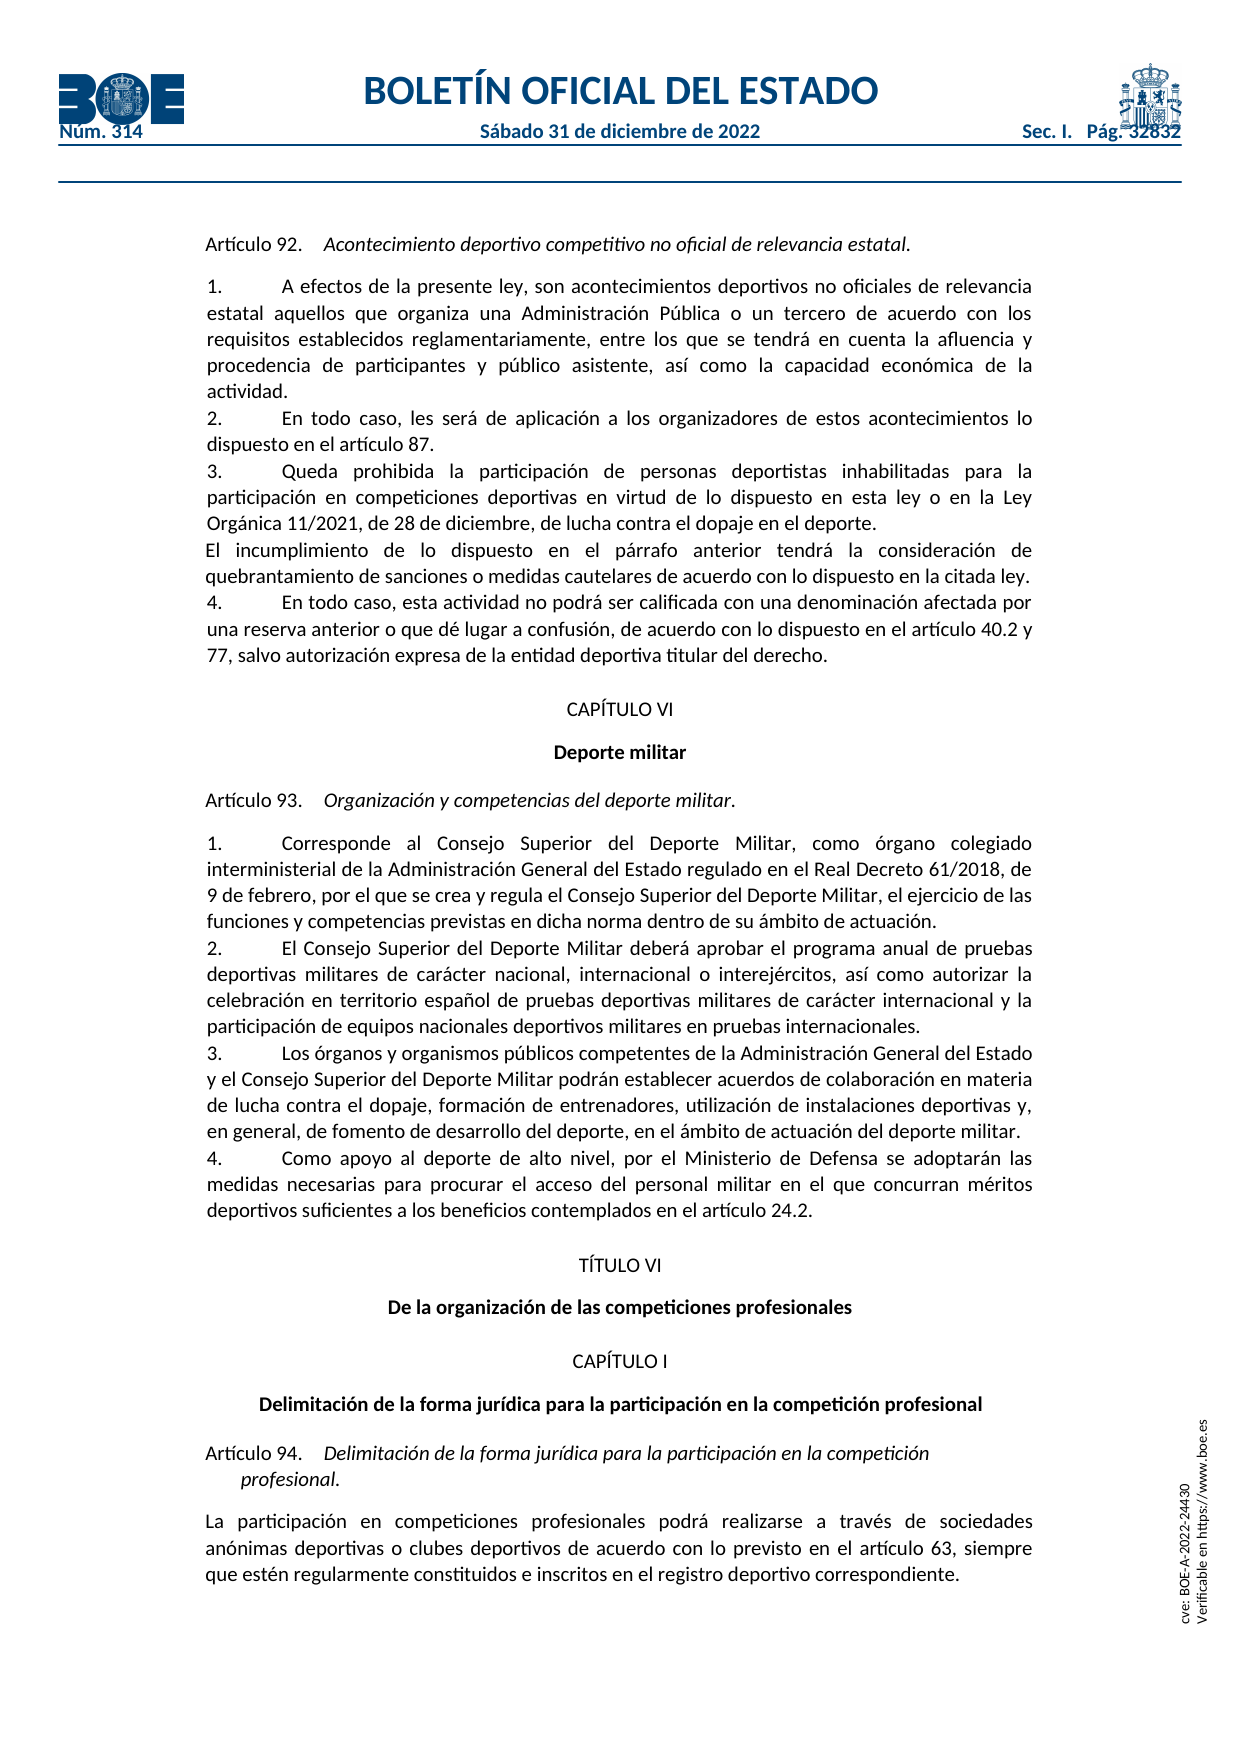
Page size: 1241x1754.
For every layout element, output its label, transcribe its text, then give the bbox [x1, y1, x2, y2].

list En todo caso, les será de aplicación a los organizadores de estos acontecimientos lo dispuesto en el artículo 87. [207, 405, 1034, 457]
text TÍTULO VI [229, 1252, 1011, 1278]
text La participación en competiciones profesionales podrá realizarse a través de sociedades anónimas deportivas o clubes deportivos de acuerdo con lo previsto en el artículo 63, siempre que estén regularmente constituidos e inscritos en el registro deportivo correspondiente. [205, 1509, 1034, 1586]
text CAPÍTULO VI [229, 697, 1011, 722]
list Queda prohibida la participación de personas deportistas inhabilitadas para la participación en competiciones deportivas en virtud de lo dispuesto en esta ley o en la Ley Orgánica 11/2021, de 28 de diciembre, de lucha contra el dopaje en el deporte. [207, 458, 1034, 536]
text Artículo 94. Delimitación de la forma jurídica para la participación en la competición profesional. [205, 1440, 1034, 1491]
text Artículo 93. Organización y competencias del deporte militar. [205, 787, 1034, 813]
text De la organización de las competiciones profesionales [208, 1294, 1032, 1320]
list Los órganos y organismos públicos competentes de la Administración General del Estado y el Consejo Superior del Deporte Militar podrán establecer acuerdos de colaboración en materia de lucha contra el dopaje, formación de entrenadores, utilización de instalaciones deportivas y, en general, de fomento de desarrollo del deporte, en el ámbito de actuación del deporte militar. [207, 1040, 1034, 1144]
text CAPÍTULO I [229, 1349, 1011, 1374]
list El Consejo Superior del Deporte Militar deberá aprobar el programa anual de pruebas deportivas militares de carácter nacional, internacional o interejércitos, así como autorizar la celebración en territorio español de pruebas deportivas militares de carácter internacional y la participación de equipos nacionales deportivos militares en pruebas internacionales. [207, 935, 1034, 1039]
text Artículo 92. Acontecimiento deportivo competitivo no oficial de relevancia estatal. [205, 231, 1034, 257]
list En todo caso, esta actividad no podrá ser calificada con una denominación afectada por una reserva anterior o que dé lugar a confusión, de acuerdo con lo dispuesto en el artículo 40.2 y 77, salvo autorización expresa de la entidad deportiva titular del derecho. [207, 589, 1034, 667]
text Deporte militar [208, 739, 1032, 764]
list Como apoyo al deporte de alto nivel, por el Ministerio de Defensa se adoptarán las medidas necesarias para procurar el acceso del personal militar en el que concurran méritos deportivos suficientes a los beneficios contemplados en el artículo 24.2. [207, 1145, 1034, 1223]
text Delimitación de la forma jurídica para la participación en la competición profesional [208, 1391, 1034, 1417]
text El incumplimiento de lo dispuesto en el párrafo anterior tendrá la consideración de quebrantamiento de sanciones o medidas cautelares de acuerdo con lo dispuesto en la citada ley. [205, 537, 1034, 588]
list Corresponde al Consejo Superior del Deporte Militar, como órgano colegiado interministerial de la Administración General del Estado regulado en el Real Decreto 61/2018, de 9 de febrero, por el que se crea y regula el Consejo Superior del Deporte Militar, el ejercicio de las funciones y competencias previstas en dicha norma dentro de su ámbito de actuación. [207, 830, 1034, 934]
list A efectos de la presente ley, son acontecimientos deportivos no oficiales de relevancia estatal aquellos que organiza una Administración Pública o un tercero de acuerdo con los requisitos establecidos reglamentariamente, entre los que se tendrá en cuenta la afluencia y procedencia de participantes y público asistente, así como la capacidad económica de la actividad. [207, 274, 1034, 404]
